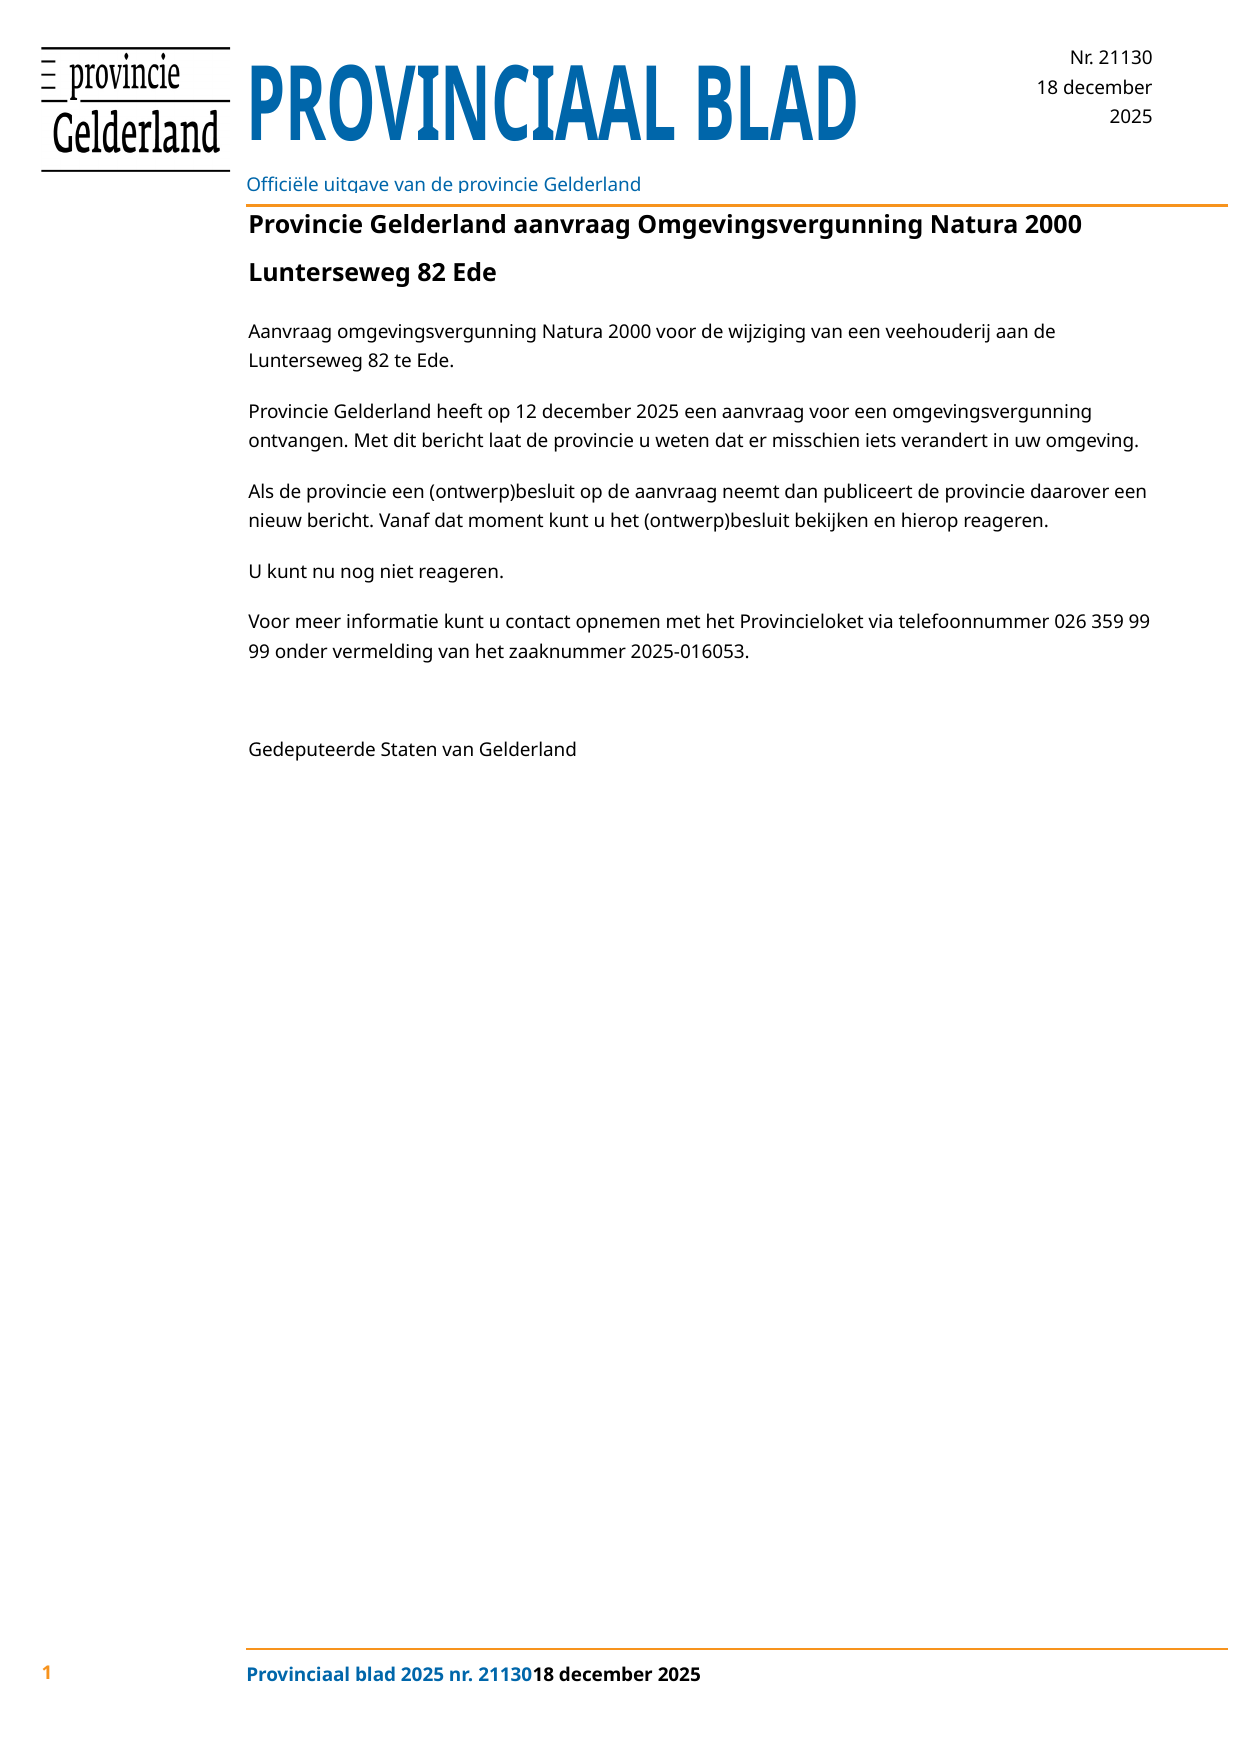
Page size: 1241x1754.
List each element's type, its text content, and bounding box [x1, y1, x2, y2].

text Provincie Gelderland aanvraag Omgevingsvergunning Natura 2000 Lunterseweg 82 Ede [248, 207, 1152, 288]
text Gedeputeerde Staten van Gelderland [248, 736, 1152, 762]
text Provincie Gelderland heeft op 12 december 2025 een aanvraag voor een omgevingsvergunning ontvangen. Met dit bericht laat de provincie u weten dat er misschien iets verandert in uw omgeving. [248, 398, 1152, 453]
picture [41, 47, 231, 172]
text Aanvraag omgevingsvergunning Natura 2000 voor de wijziging van een veehouderij aan de Lunterseweg 82 te Ede. [248, 318, 1152, 373]
text U kunt nu nog niet reageren. [248, 558, 1152, 584]
text Als de provincie een (ontwerp)besluit op de aanvraag neemt dan publiceert de provincie daarover een nieuw bericht. Vanaf dat moment kunt u het (ontwerp)besluit bekijken en hierop reageren. [248, 478, 1152, 533]
text Voor meer informatie kunt u contact opnemen met het Provincieloket via telefoonnummer 026 359 99 99 onder vermelding van het zaaknummer 2025-016053. [248, 608, 1152, 664]
